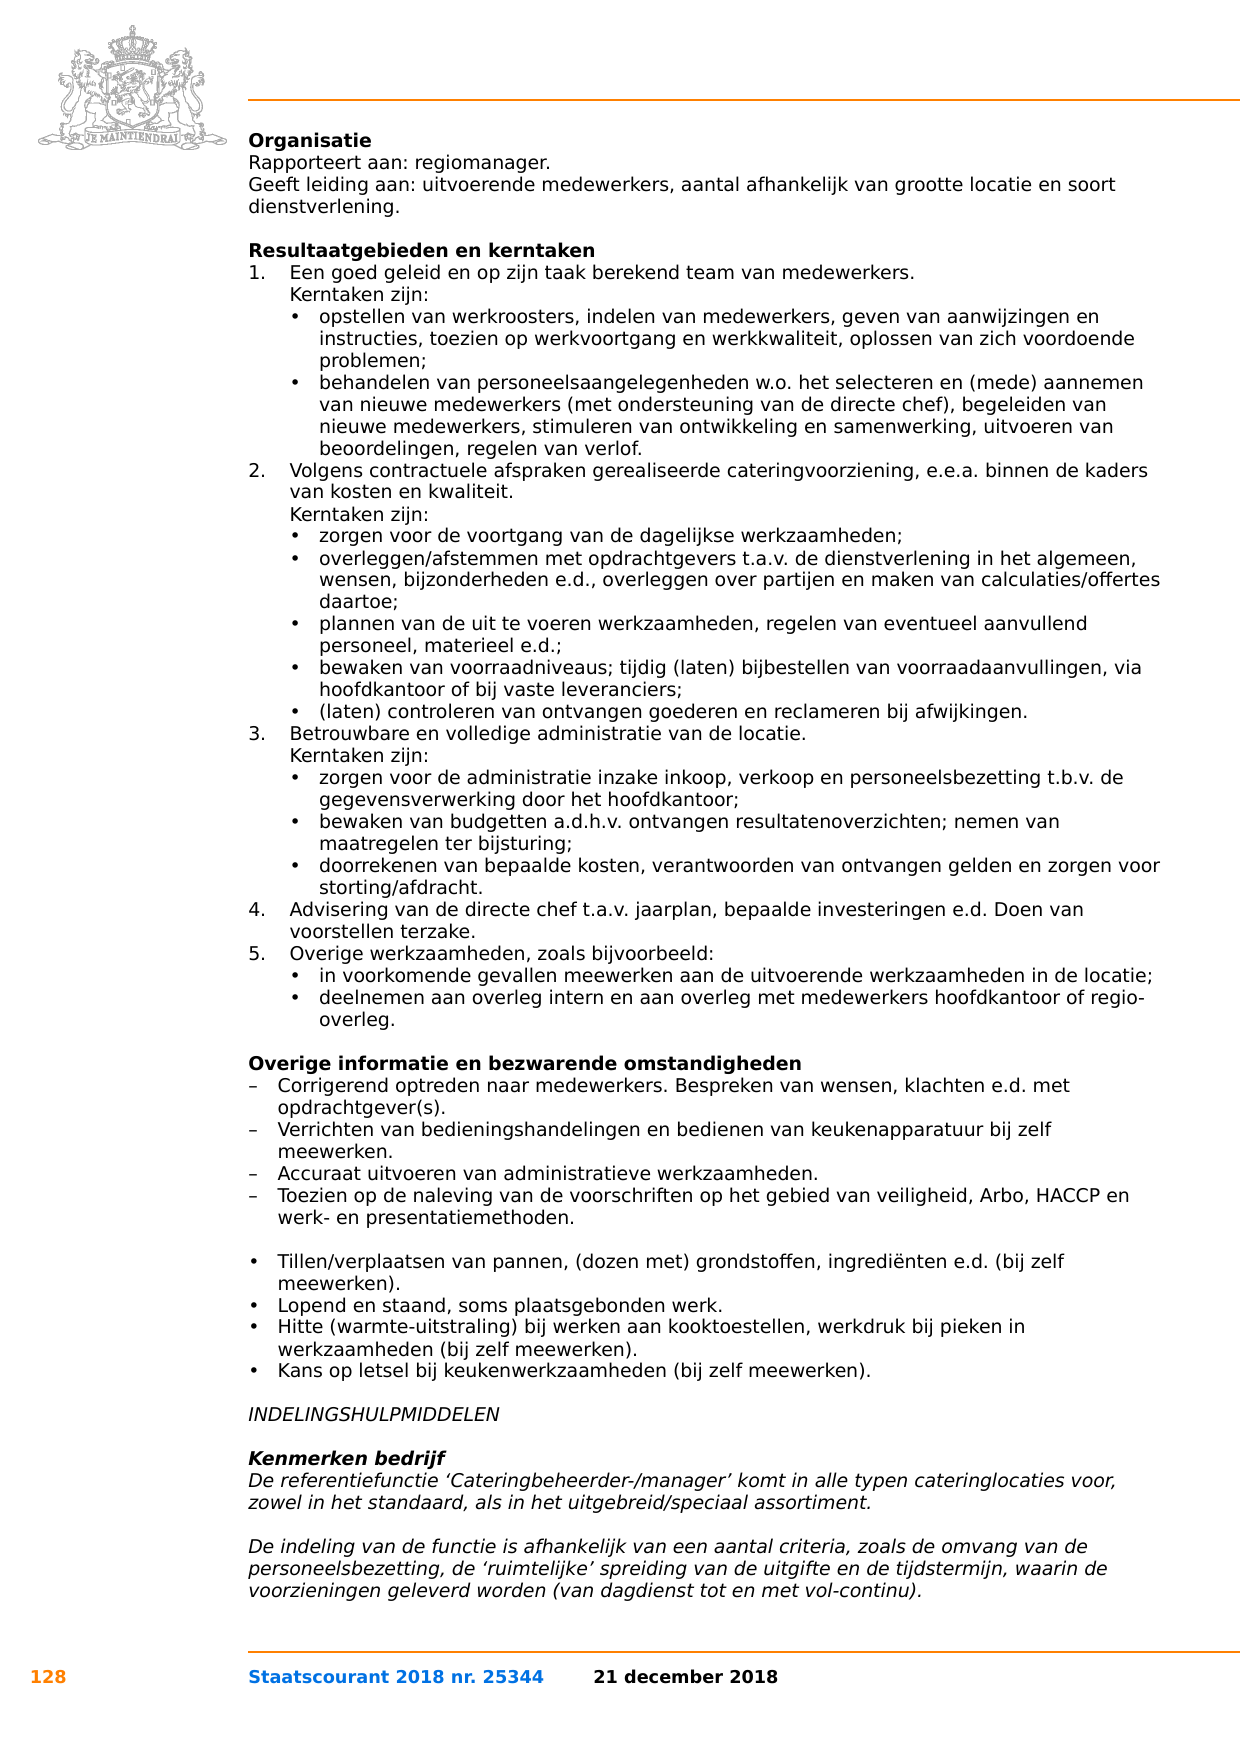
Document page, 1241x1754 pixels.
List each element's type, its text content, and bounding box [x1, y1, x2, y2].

picture [38, 25, 227, 150]
text 1. Een goed geleid en op zijn taak berekend team van medewerkers. [248, 262, 1163, 284]
text 4. Advisering van de directe chef t.a.v. jaarplan, bepaalde investeringen e.d. Doen van voorstellen terzake. [248, 899, 1163, 943]
text • Lopend en staand, soms plaatsgebonden werk. [248, 1294, 1163, 1316]
text Organisatie [248, 130, 1163, 152]
text – Accuraat uitvoeren van administratieve werkzaamheden. [248, 1163, 1163, 1185]
text • bewaken van voorraadniveaus; tijdig (laten) bijbestellen van voorraadaanvullingen, via hoofdkantoor of bij vaste leveranciers; [289, 657, 1163, 701]
text – Verrichten van bedieningshandelingen en bedienen van keukenapparatuur bij zelf meewerken. [248, 1119, 1163, 1163]
text Geeft leiding aan: uitvoerende medewerkers, aantal afhankelijk van grootte locatie en soort dienstverlening. [248, 174, 1163, 218]
text • zorgen voor de voortgang van de dagelijkse werkzaamheden; [289, 525, 1163, 547]
text De indeling van de functie is afhankelijk van een aantal criteria, zoals de omvang van de personeelsbezetting, de ‘ruimtelijke’ spreiding van de uitgifte en de tijdstermijn, waarin de voorzieningen geleverd worden (van dagdienst tot en met vol-continu). [248, 1536, 1163, 1602]
text • zorgen voor de administratie inzake inkoop, verkoop en personeelsbezetting t.b.v. de gegevensverwerking door het hoofdkantoor; [289, 767, 1163, 811]
text • (laten) controleren van ontvangen goederen en reclameren bij afwijkingen. [289, 701, 1163, 723]
text • Hitte (warmte-uitstraling) bij werken aan kooktoestellen, werkdruk bij pieken in werkzaamheden (bij zelf meewerken). [248, 1316, 1163, 1360]
text 2. Volgens contractuele afspraken gerealiseerde cateringvoorziening, e.e.a. binnen de kaders van kosten en kwaliteit. [248, 459, 1163, 503]
text • bewaken van budgetten a.d.h.v. ontvangen resultatenoverzichten; nemen van maatregelen ter bijsturing; [289, 811, 1163, 855]
text • doorrekenen van bepaalde kosten, verantwoorden van ontvangen gelden en zorgen voor storting/afdracht. [289, 855, 1163, 899]
text • overleggen/afstemmen met opdrachtgevers t.a.v. de dienstverlening in het algemeen, wensen, bijzonderheden e.d., overleggen over partijen en maken van calculaties/offertes daartoe; [289, 547, 1163, 613]
text Kenmerken bedrijf [248, 1448, 1163, 1470]
text Kerntaken zijn: [289, 284, 1163, 306]
text Kerntaken zijn: [289, 745, 1163, 767]
text • in voorkomende gevallen meewerken aan de uitvoerende werkzaamheden in de locatie; [289, 965, 1163, 987]
text 5. Overige werkzaamheden, zoals bijvoorbeeld: [248, 943, 1163, 965]
text Resultaatgebieden en kerntaken [248, 240, 1163, 262]
text • behandelen van personeelsaangelegenheden w.o. het selecteren en (mede) aannemen van nieuwe medewerkers (met ondersteuning van de directe chef), begeleiden van nieuwe medewerkers, stimuleren van ontwikkeling en samenwerking, uitvoeren van beoordelingen, regelen van verlof. [289, 372, 1163, 459]
text Overige informatie en bezwarende omstandigheden [248, 1053, 1163, 1075]
text – Toezien op de naleving van de voorschriften op het gebied van veiligheid, Arbo, HACCP en werk- en presentatiemethoden. [248, 1185, 1163, 1229]
text Rapporteert aan: regiomanager. [248, 152, 1163, 174]
text – Corrigerend optreden naar medewerkers. Bespreken van wensen, klachten e.d. met opdrachtgever(s). [248, 1075, 1163, 1119]
text • plannen van de uit te voeren werkzaamheden, regelen van eventueel aanvullend personeel, materieel e.d.; [289, 613, 1163, 657]
text • Tillen/verplaatsen van pannen, (dozen met) grondstoffen, ingrediënten e.d. (bij zelf meewerken). [248, 1251, 1163, 1294]
text • opstellen van werkroosters, indelen van medewerkers, geven van aanwijzingen en instructies, toezien op werkvoortgang en werkkwaliteit, oplossen van zich voordoende problemen; [289, 306, 1163, 372]
text De referentiefunctie ‘Cateringbeheerder-/manager’ komt in alle typen cateringlocaties voor, zowel in het standaard, als in het uitgebreid/speciaal assortiment. [248, 1470, 1163, 1514]
text Kerntaken zijn: [289, 503, 1163, 525]
subtitle INDELINGSHULPMIDDELEN [248, 1404, 1163, 1426]
text 3. Betrouwbare en volledige administratie van de locatie. [248, 723, 1163, 745]
text • Kans op letsel bij keukenwerkzaamheden (bij zelf meewerken). [248, 1360, 1163, 1382]
text • deelnemen aan overleg intern en aan overleg met medewerkers hoofdkantoor of regio-overleg. [289, 987, 1163, 1031]
